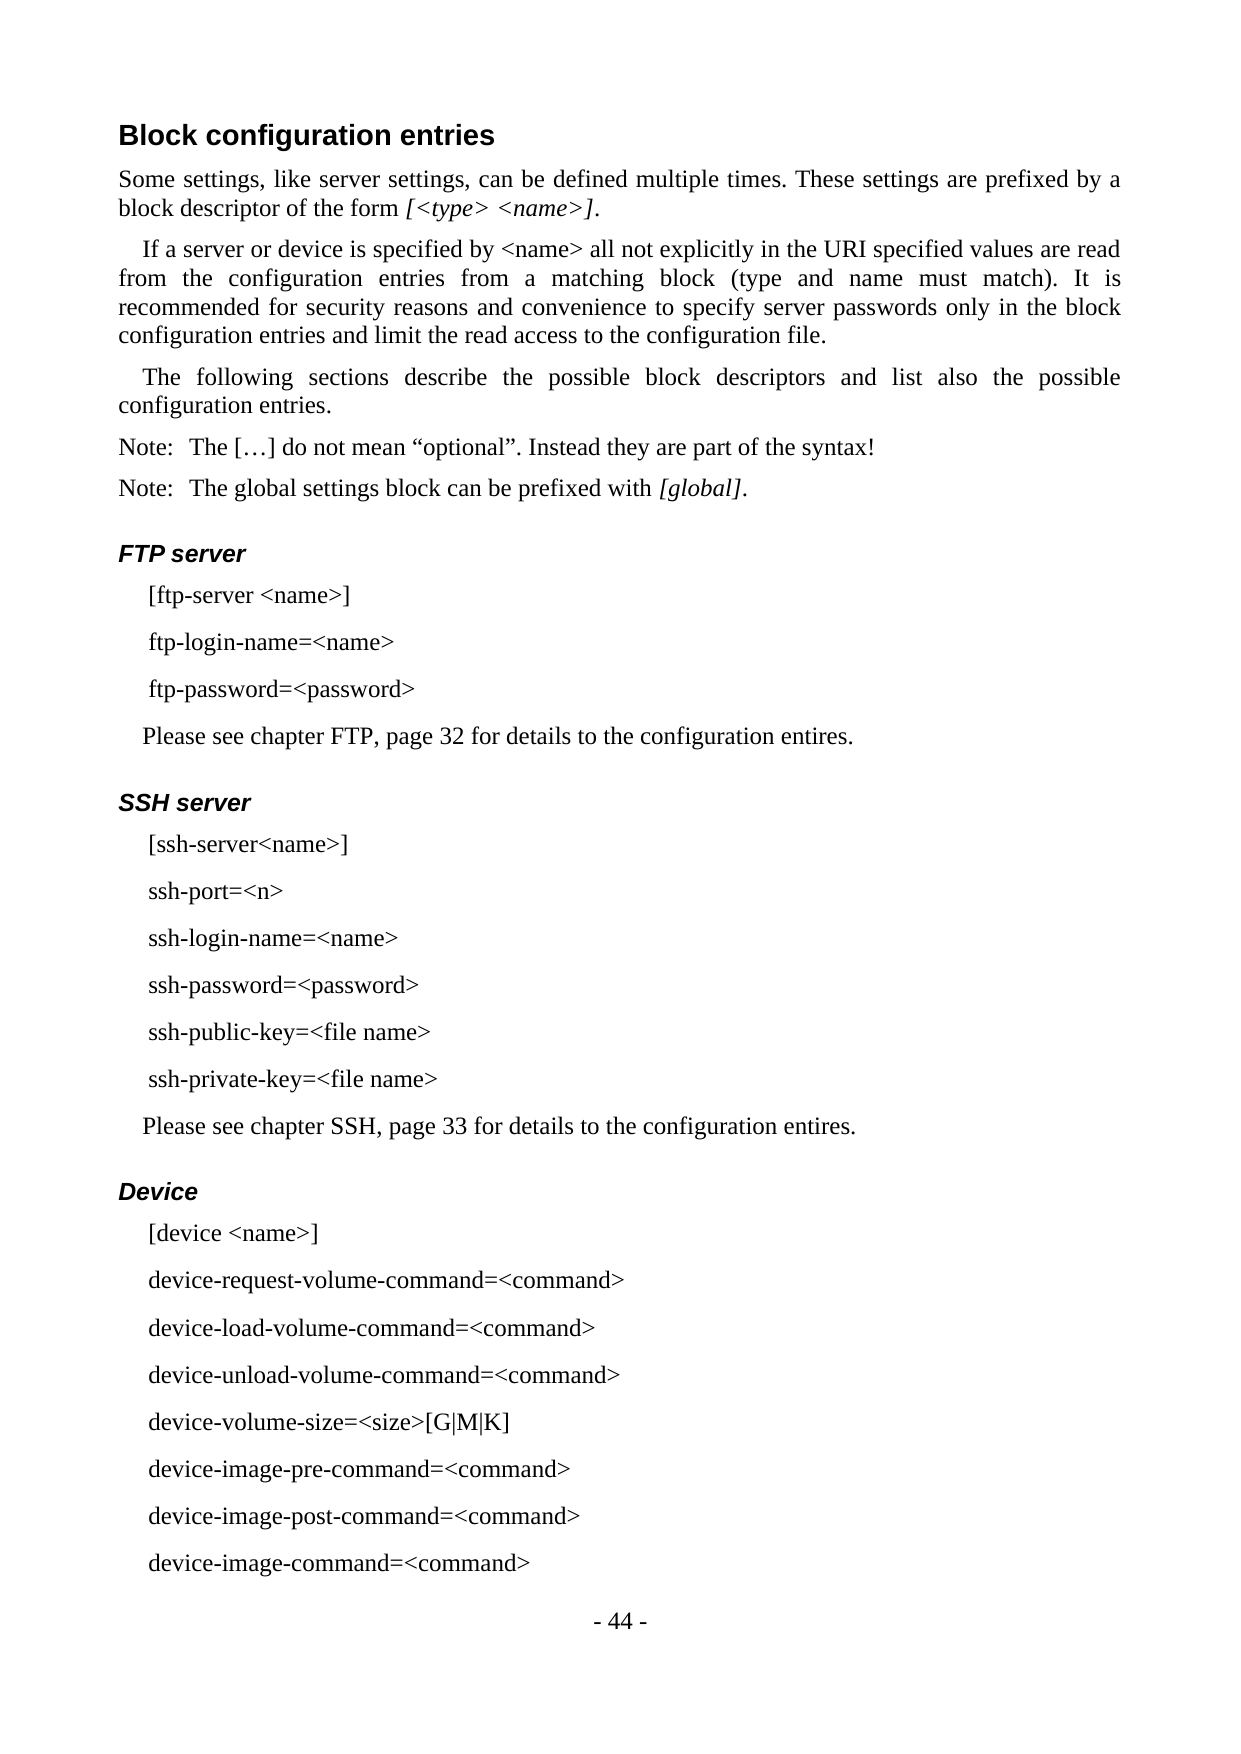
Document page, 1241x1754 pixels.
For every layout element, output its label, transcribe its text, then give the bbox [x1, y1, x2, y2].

text ssh-private-key=<file name> [148, 1064, 1122, 1093]
text ssh-public-key=<file name> [148, 1017, 1122, 1046]
text Please see chapter FTP, page 33 for details to the configuration entires. [118, 721, 1122, 750]
text [ssh-server<name>] [148, 829, 1122, 857]
text Some settings, like server settings, can be defined multiple times. These settings are prefixed by a block descriptor of the form [<type> <name>]. [118, 164, 1122, 222]
text ssh-port=<n> [148, 876, 1122, 904]
text device-unload-volume-command=<command> [148, 1360, 1122, 1388]
text Please see chapter SSH, page 33 for details to the configuration entires. [118, 1111, 1122, 1140]
text device-image-command=<command> [148, 1548, 1122, 1577]
text ssh-password=<password> [148, 970, 1122, 999]
text [device <name>] [148, 1218, 1122, 1247]
subtitle FTP server [118, 539, 1122, 568]
text Note: The […] do not mean “optional”. Instead they are part of the syntax! [118, 432, 1122, 460]
text device-volume-size=<size>[G|M|K] [148, 1407, 1122, 1436]
text If a server or device is specified by <name> all not explicitly in the URI specified values are read from the configuration entries from a matching block (type and name must match). It is recommended for security reasons and convenience to specify server passwords only in the block configuration entries and limit the read access to the configuration file. [118, 234, 1122, 349]
subtitle Device [118, 1177, 1122, 1206]
text Note: The global settings block can be prefixed with [global]. [118, 473, 1122, 502]
text ssh-login-name=<name> [148, 923, 1122, 952]
subtitle SSH server [118, 788, 1122, 816]
text ftp-login-name=<name> [148, 627, 1122, 656]
subtitle Block configuration entries [118, 118, 1122, 152]
text device-image-post-command=<command> [148, 1501, 1122, 1530]
text [ftp-server <name>] [148, 580, 1122, 609]
text device-request-volume-command=<command> [148, 1266, 1122, 1294]
text ftp-password=<password> [148, 674, 1122, 703]
text The following sections describe the possible block descriptors and list also the possible configuration entries. [118, 362, 1122, 419]
text device-load-volume-command=<command> [148, 1313, 1122, 1341]
text device-image-pre-command=<command> [148, 1454, 1122, 1483]
